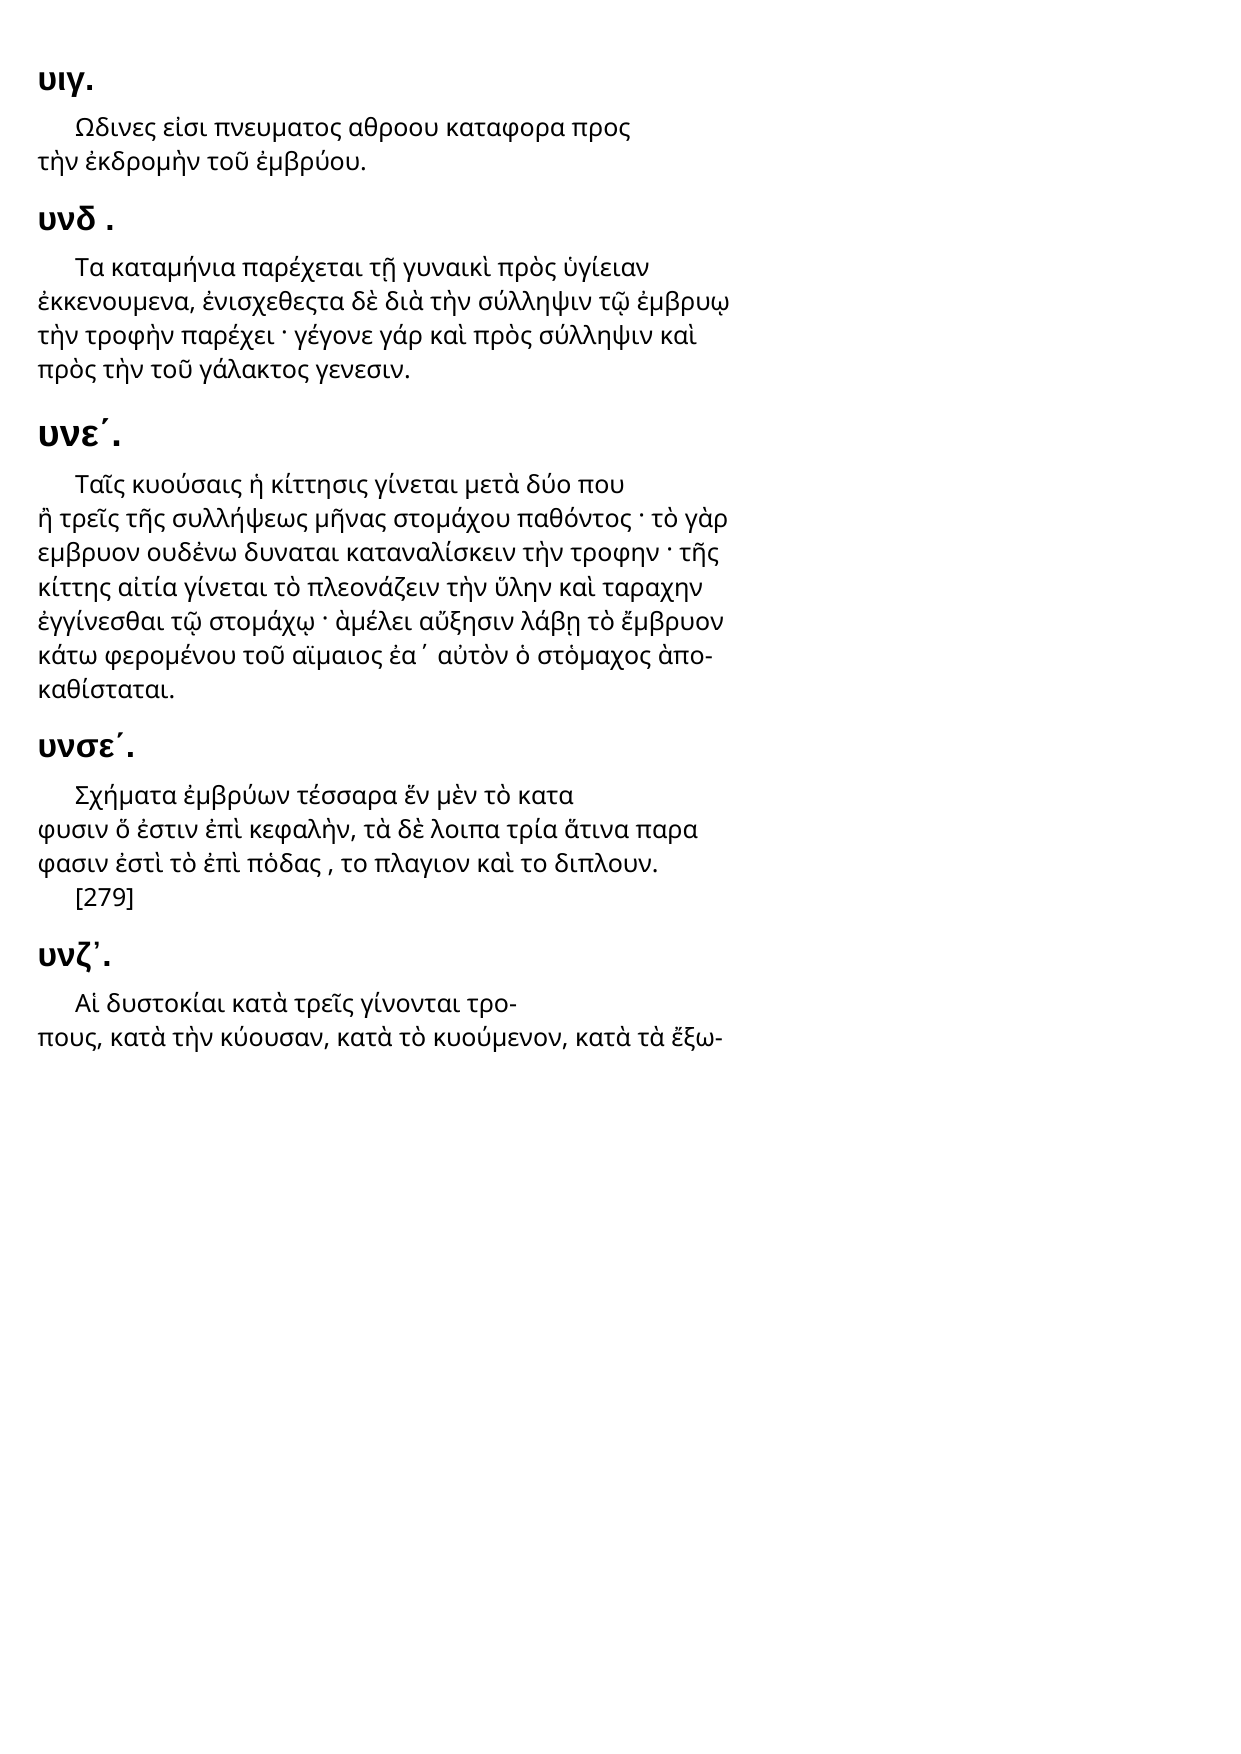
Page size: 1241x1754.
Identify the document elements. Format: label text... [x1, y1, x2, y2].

text Ωδινες εἰσι πνευματος αθροου καταφορα προς τὴν ἐκδρομὴν τοῦ ἐμβρύου. [37, 109, 1203, 178]
text Ταῖς κυούσαις ἡ κίττησις γίνεται μετὰ δύο που ἢ τρεῖς τῆς συλλήψεως μῆνας στομάχου παθόντος · τὸ γὰρ εμβρυον ουδἐνω δυναται καταναλίσκειν τὴν τροφην · τῆς κίττης αἰτία γίνεται τὸ πλεονάζειν τὴν ὕλην καὶ ταραχην ἐγγίνεσθαι τῷ στομάχῳ · ὰμέλει αὔξησιν λάβῃ τὸ ἔμβρυον κάτω φερομένου τοῦ αϊμαιος ἐα΄ αὐτὸν ὁ στὁμαχος ὰπο- καθίσταται. [37, 467, 1203, 705]
subtitle υνδ . [37, 198, 1203, 237]
text [279] [37, 879, 1203, 914]
subtitle υνε΄. [37, 411, 1203, 454]
text Αἱ δυστοκίαι κατὰ τρεῖς γίνονται τρο- πους, κατὰ τὴν κύουσαν, κατὰ τὸ κυούμενον, κατὰ τὰ ἔξω- [37, 986, 1203, 1054]
text Σχήματα ἐμβρύων τέσσαρα ἕν μὲν τὸ κατα φυσιν ὅ ἐστιν ἐπὶ κεφαλὴν, τὰ δὲ λοιπα τρία ἅτινα παρα φασιν ἐστὶ τὸ ἐπὶ πὁδας , το πλαγιον καὶ το διπλουν. [37, 777, 1203, 879]
subtitle υιγ. [37, 58, 1203, 97]
subtitle υνσε΄. [37, 726, 1203, 765]
text Τα καταμήνια παρέχεται τῇ γυναικὶ πρὸς ὑγίειαν ἐκκενουμενα, ἐνισχεθεςτα δὲ διὰ τὴν σύλληψιν τῷ ἐμβρυῳ τὴν τροφὴν παρέχει · γέγονε γάρ καὶ πρὸς σύλληψιν καὶ πρὸς τὴν τοῦ γάλακτος γενεσιν. [37, 249, 1203, 386]
subtitle υνζ᾽. [37, 934, 1203, 973]
